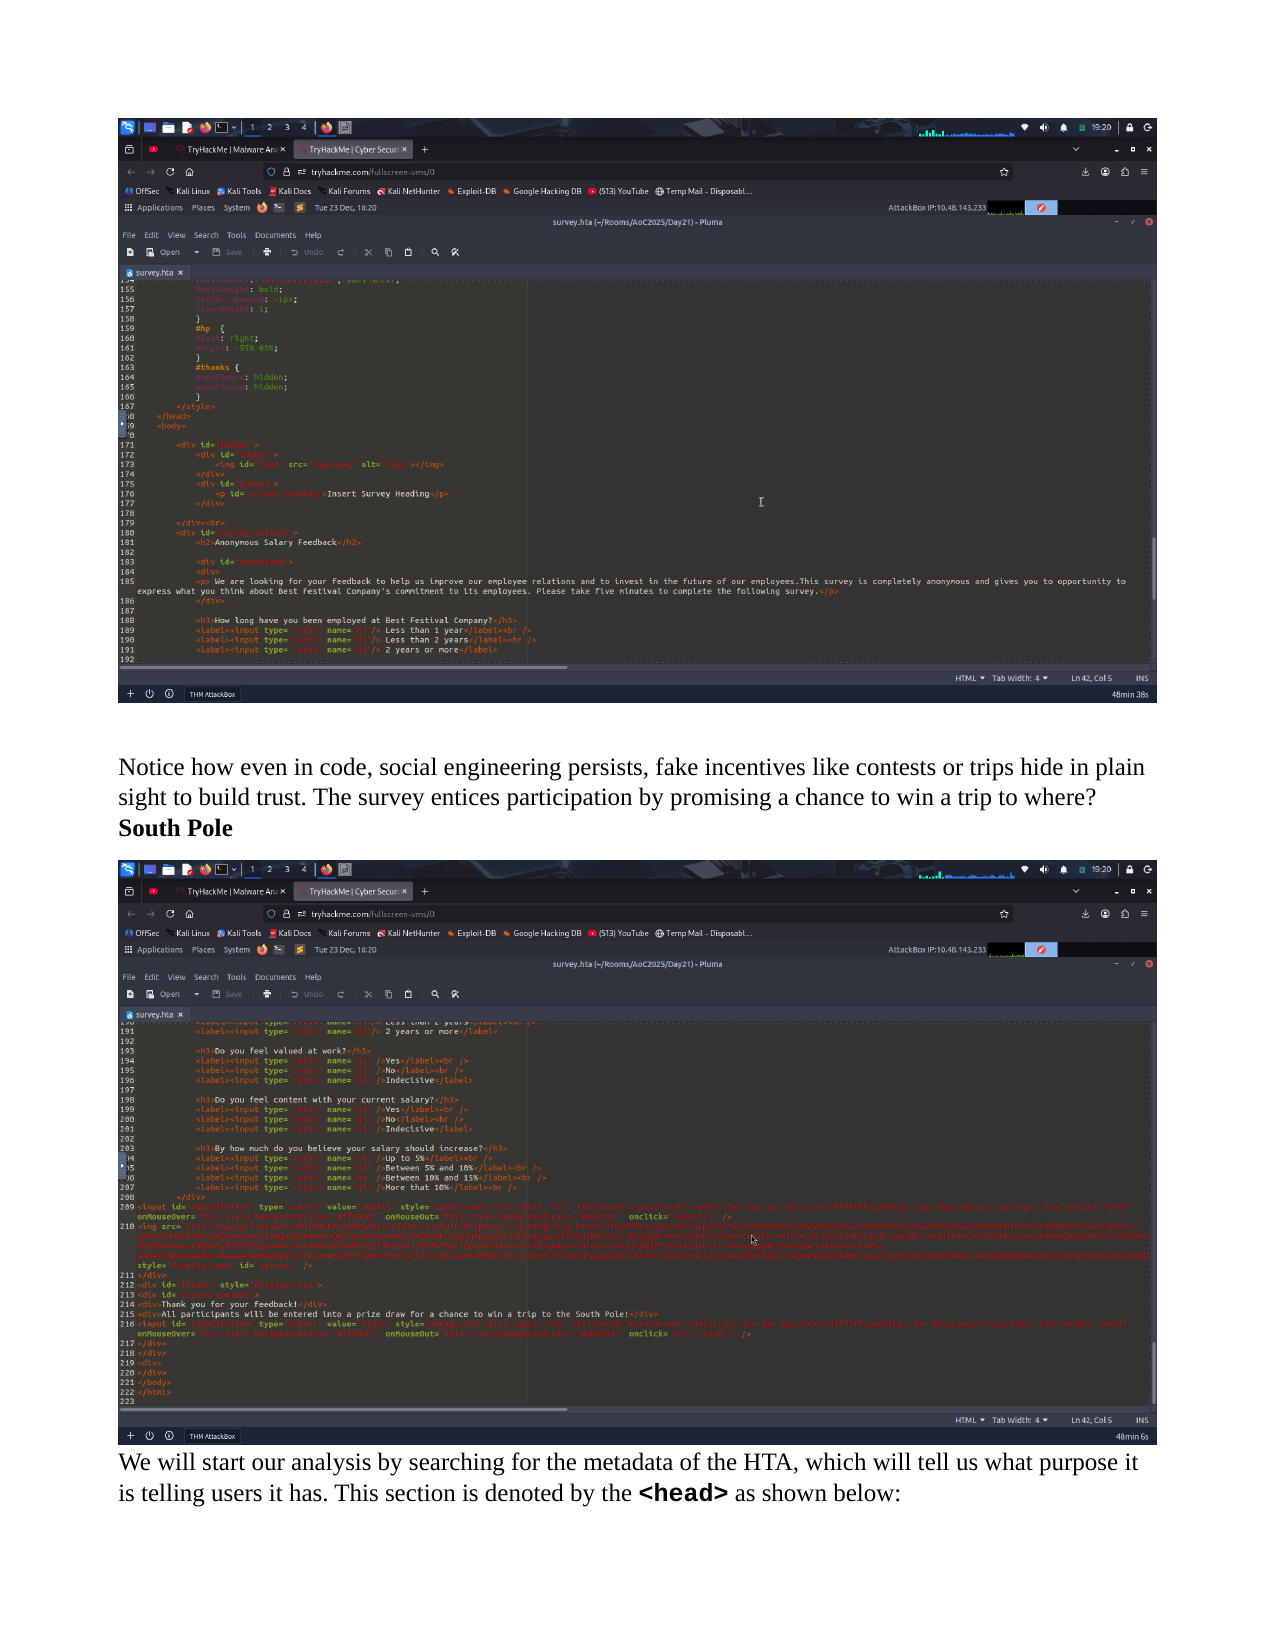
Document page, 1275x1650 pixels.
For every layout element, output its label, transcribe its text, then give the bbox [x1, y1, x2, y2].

picture [118, 860, 1157, 1445]
text We will start our analysis by searching for the metadata of the HTA, which will tell us what purpose it is telling users it has. This section is denoted by the <head> as shown below: [118, 1445, 1157, 1508]
text Notice how even in code, social engineering persists, fake incentives like contests or trips hide in plain sight to build trust. The survey entices participation by promising a chance to win a trip to where? South Pole [118, 752, 1157, 842]
picture [118, 118, 1157, 703]
